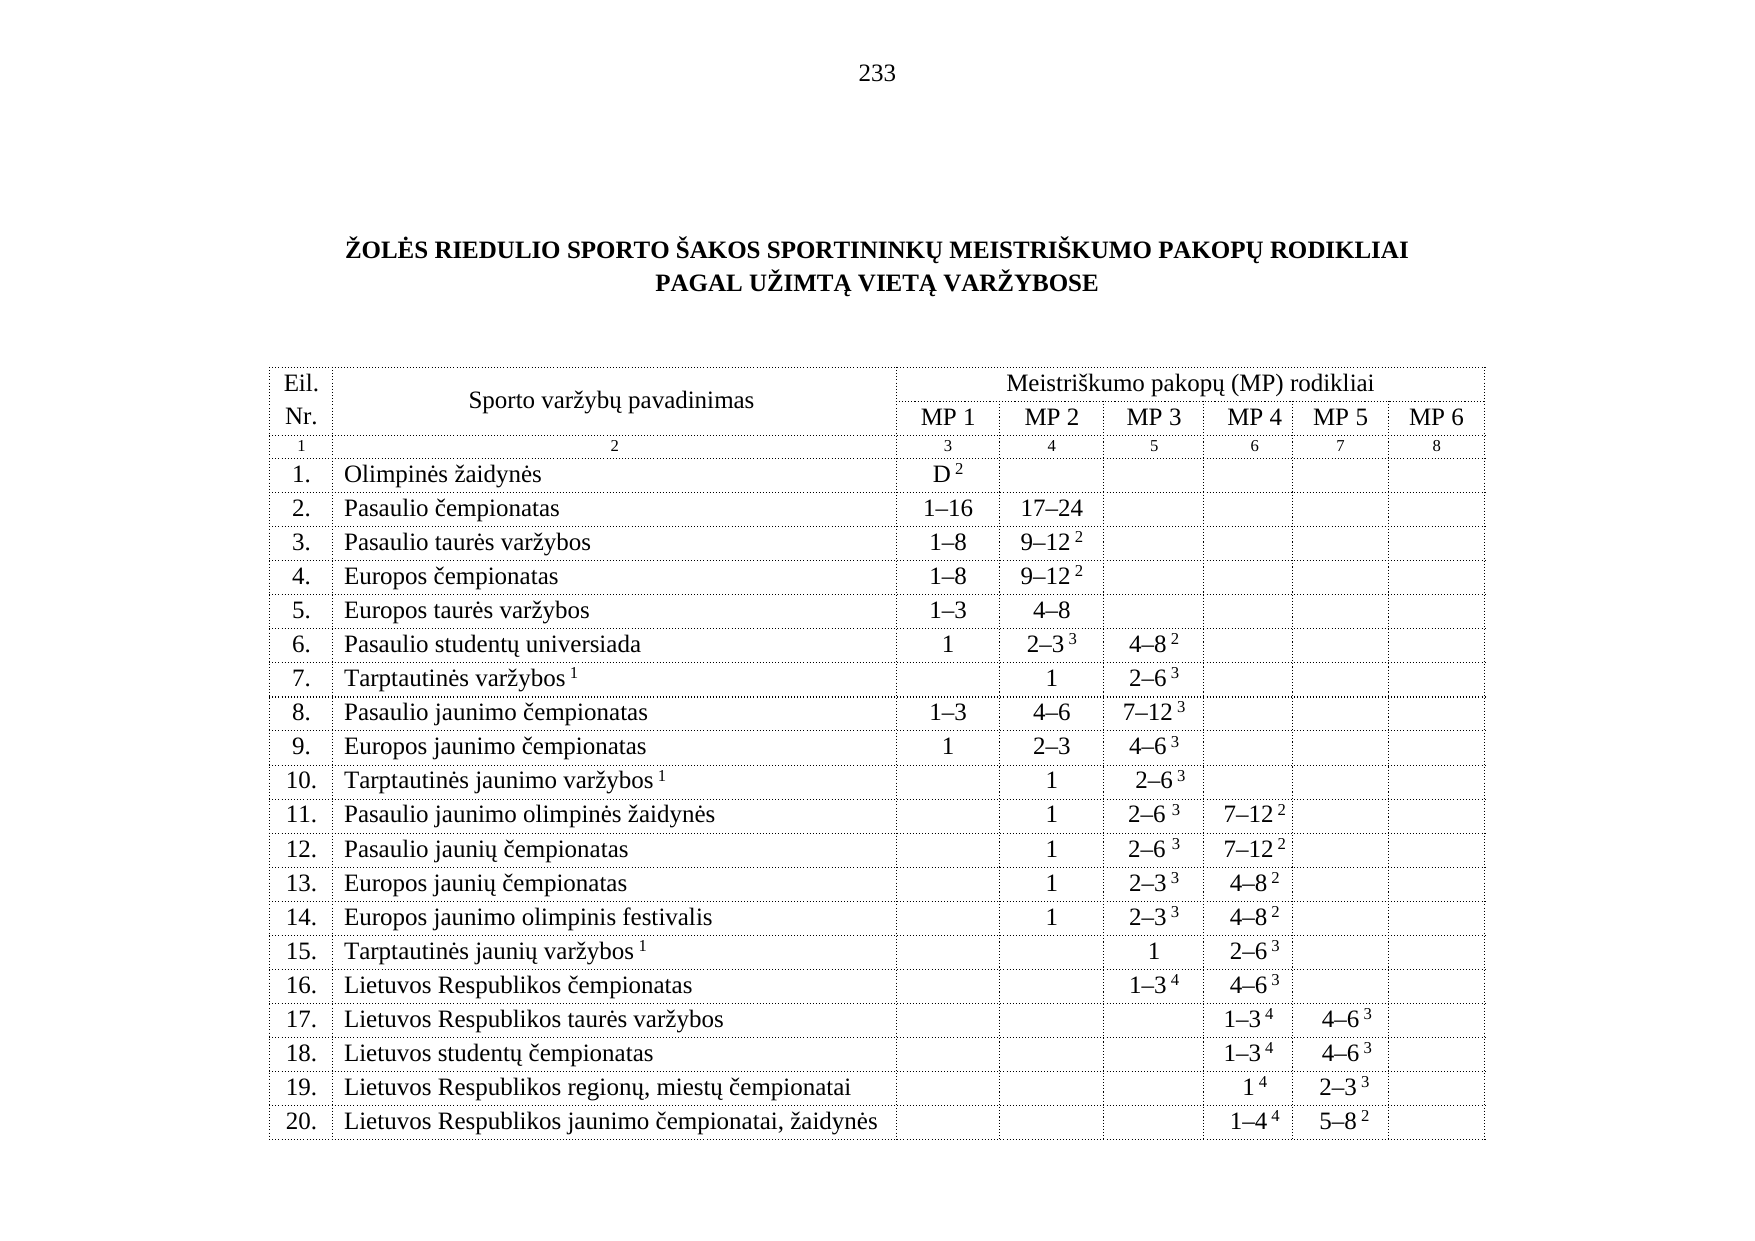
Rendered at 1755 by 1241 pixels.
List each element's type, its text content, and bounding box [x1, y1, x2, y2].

text ŽOLĖS RIEDULIO SPORTO ŠAKOS SPORTININKŲ MEISTRIŠKUMO PAKOPŲ RODIKLIAI [118, 235, 1636, 263]
text PAGAL UŽIMTĄ VIETĄ VARŽYBOSE [118, 268, 1636, 296]
